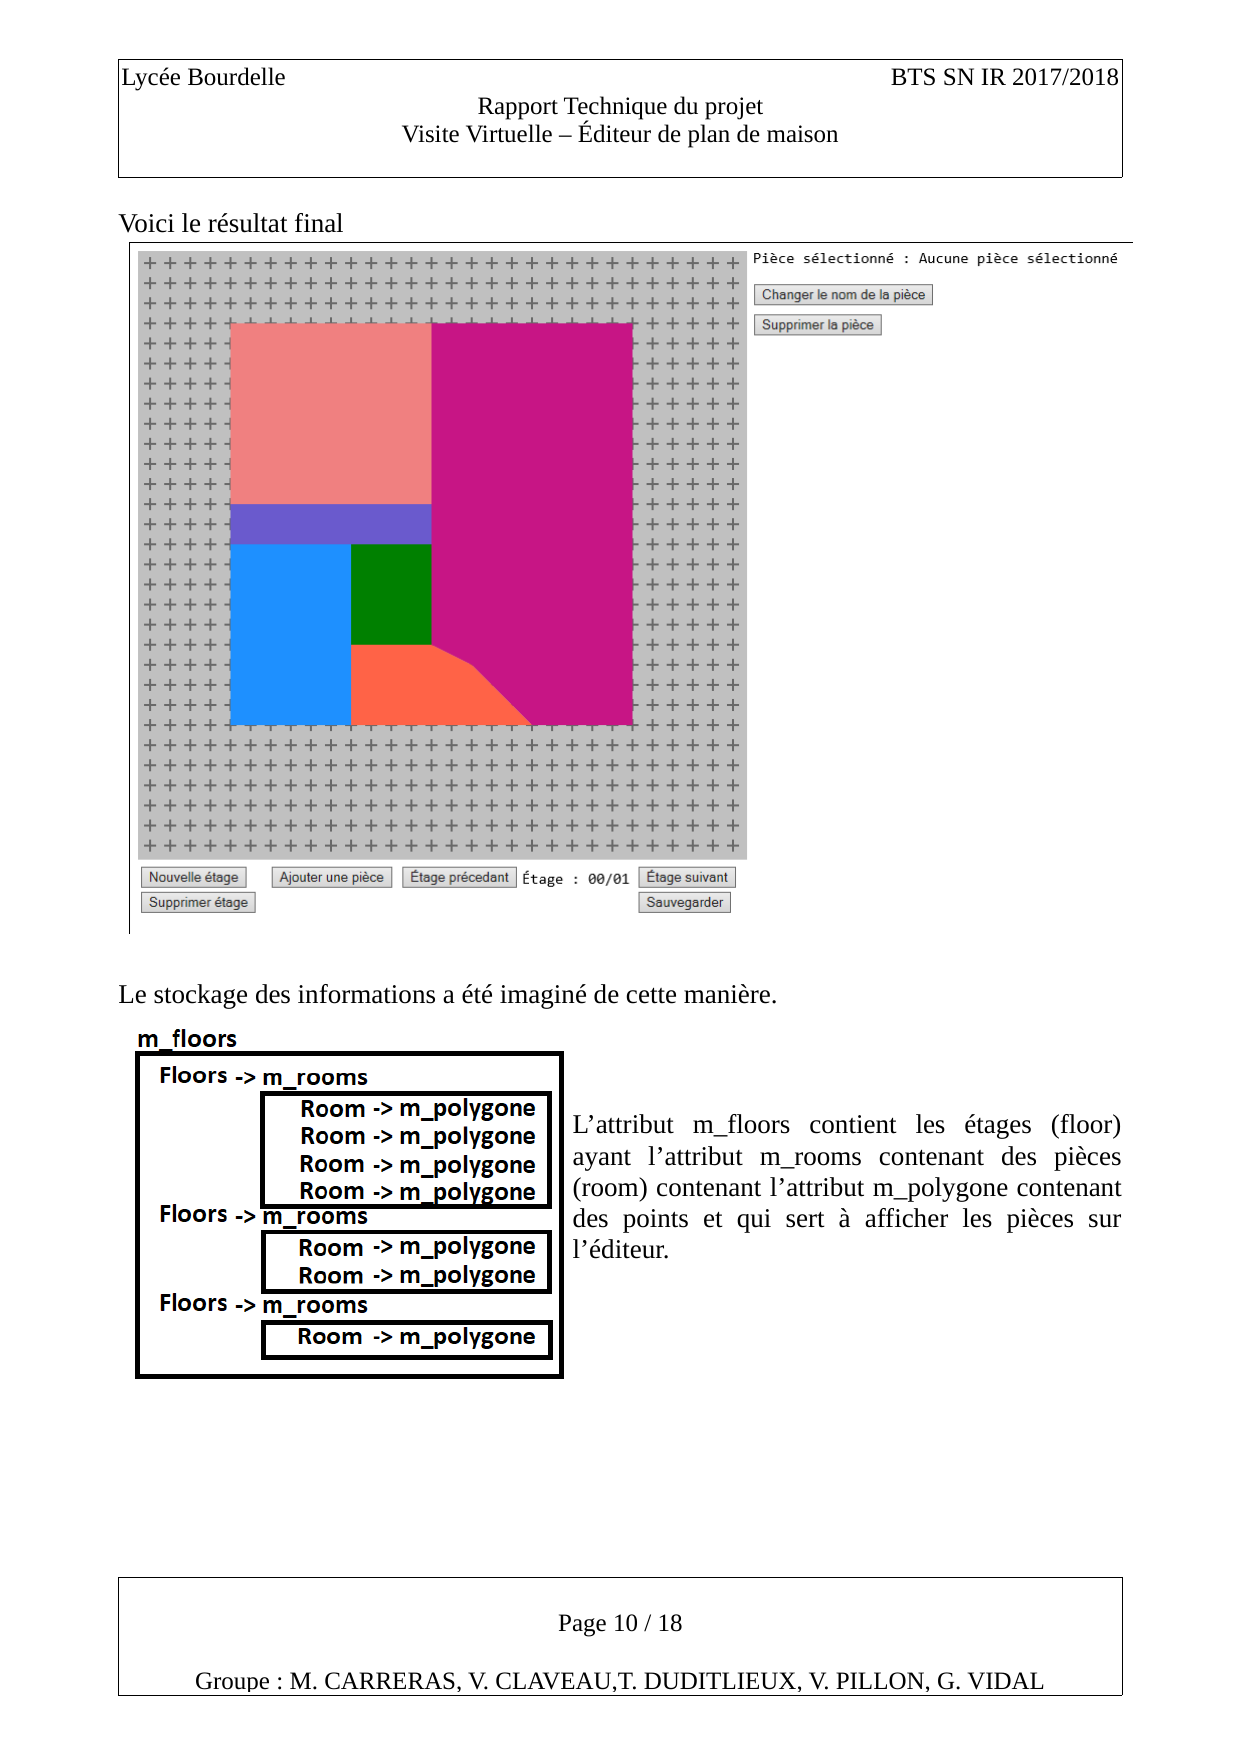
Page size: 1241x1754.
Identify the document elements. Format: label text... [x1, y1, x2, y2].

picture [127, 1021, 573, 1389]
text Le stockage des informations a été imaginé de cette manière. [118, 978, 1122, 1009]
text L’attribut m_floors contient les étages (floor) ayant l’attribut m_rooms contenant des pièces (room) contenant l’attribut m_polygone contenant des points et qui sert à afficher les pièces sur l’éditeur. [573, 1109, 1122, 1264]
picture [129, 242, 1133, 934]
text Voici le résultat final [118, 207, 1122, 238]
